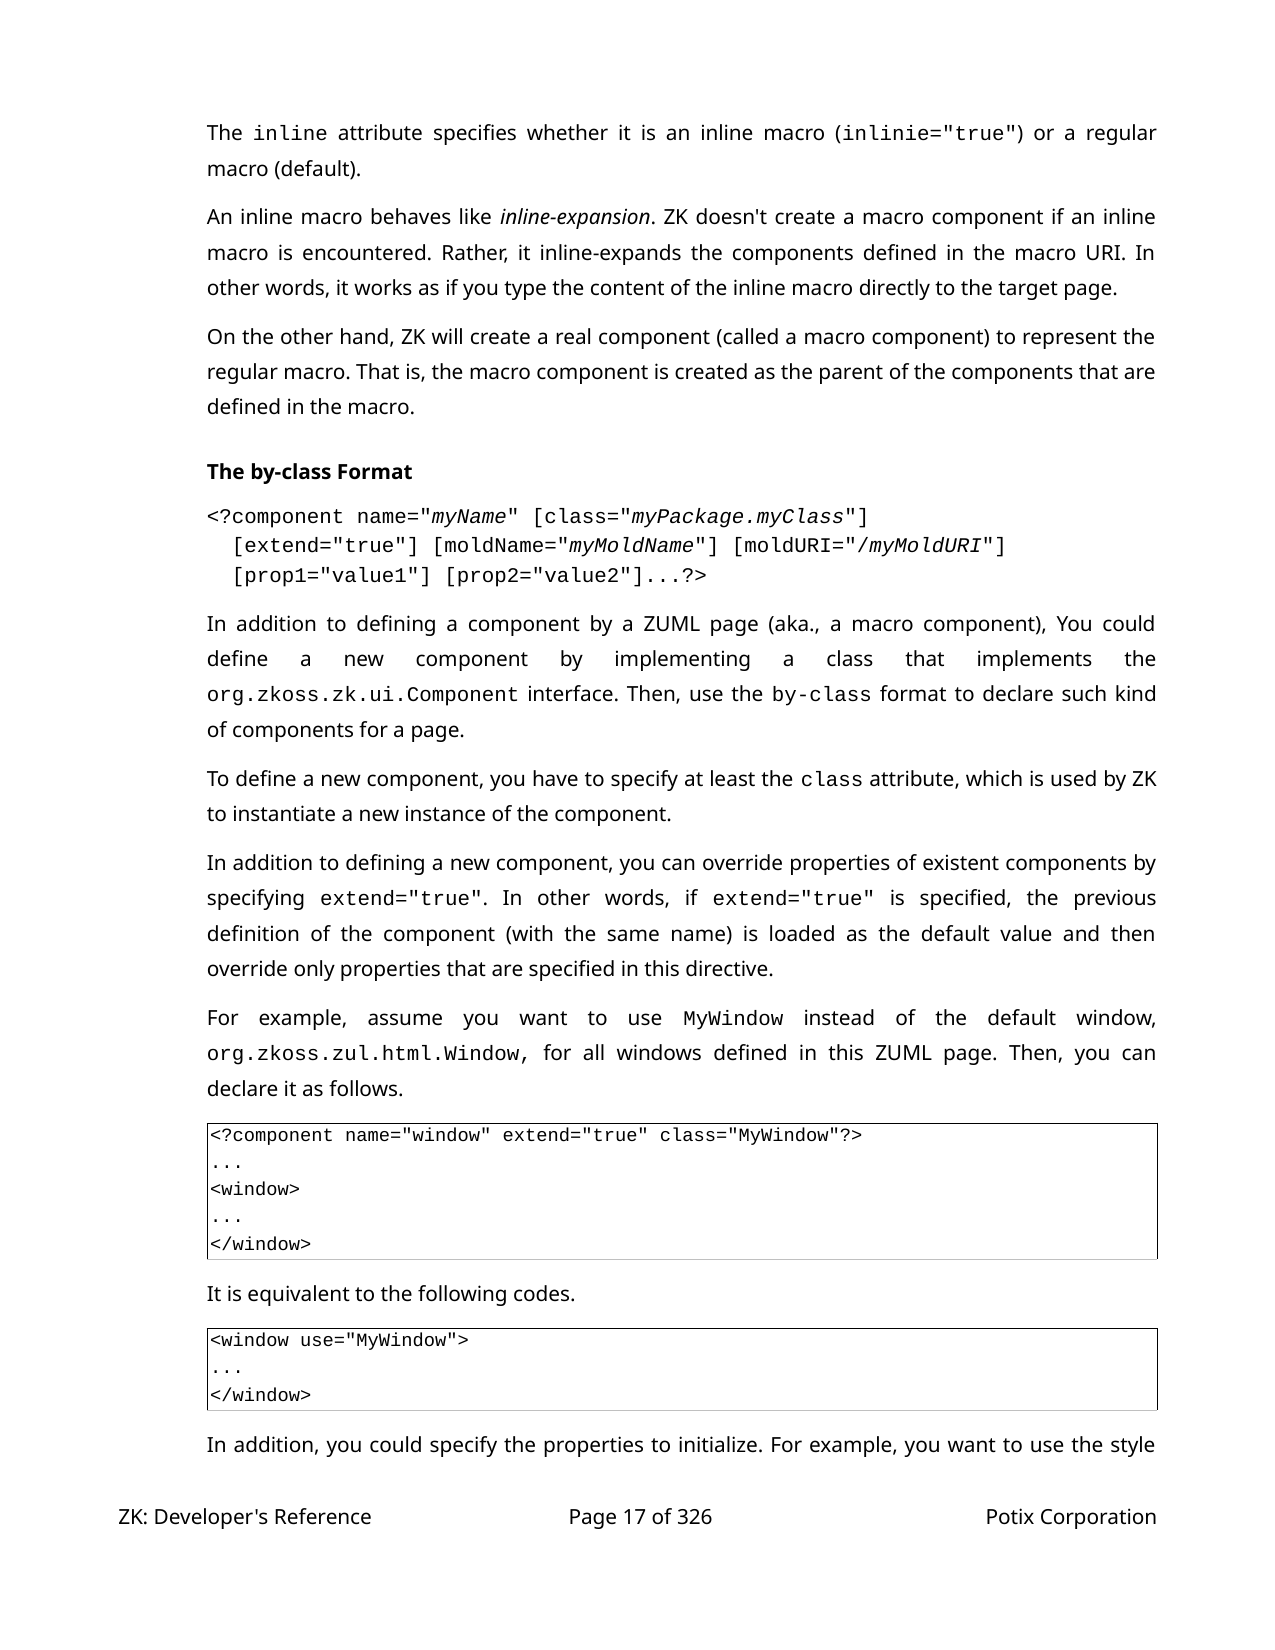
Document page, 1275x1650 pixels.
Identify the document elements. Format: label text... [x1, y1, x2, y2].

text <?component name="myName" [class="myPackage.myClass"] [extend="true"] [moldName="myMoldName"] [moldURI="/myMoldURI"] [prop1="value1"] [prop2="value2"]...?> [207, 506, 1157, 588]
text For example, assume you want to use MyWindow instead of the default window, org.zkoss.zul.html.Window, for all windows defined in this ZUML page. Then, you can declare it as follows. [207, 1003, 1157, 1102]
text In addition, you could specify the properties to initialize. For example, you want to use the style [207, 1431, 1157, 1459]
text In addition to defining a new component, you can override properties of existent components by specifying extend="true". In other words, if extend="true" is specified, the previous definition of the component (with the same name) is loaded as the default value and then override only properties that are specified in this directive. [207, 848, 1157, 982]
text <?component name="window" extend="true" class="MyWindow"?> [208, 1124, 1157, 1147]
text To define a new component, you have to specify at least the class attribute, which is used by ZK to instantiate a new instance of the component. [207, 764, 1157, 827]
text It is equivalent to the following codes. [207, 1279, 1157, 1308]
text ... [208, 1355, 1157, 1380]
text The inline attribute specifies whether it is an inline macro (inlinie="true") or a regular macro (default). [207, 118, 1157, 182]
text ... [208, 1204, 1157, 1228]
text In addition to defining a component by a ZUML page (aka., a macro component), You could define a new component by implementing a class that implements the org.zkoss.zk.ui.Component interface. Then, use the by-class format to declare such kind of components for a page. [207, 609, 1157, 743]
text An inline macro behaves like inline-expansion. ZK doesn't create a macro component if an inline macro is encountered. Rather, it inline-expands the components defined in the macro URI. In other words, it works as if you type the content of the inline macro directly to the target page. [207, 202, 1157, 301]
text </window> [208, 1231, 1157, 1259]
text ... [208, 1150, 1157, 1174]
text <window> [208, 1177, 1157, 1201]
text On the other hand, ZK will create a real component (called a macro component) to represent the regular macro. That is, the macro component is created as the parent of the components that are defined in the macro. [207, 322, 1157, 420]
subtitle The by-class Format [207, 457, 1157, 485]
text <window use="MyWindow"> [208, 1329, 1157, 1352]
text </window> [208, 1383, 1157, 1410]
